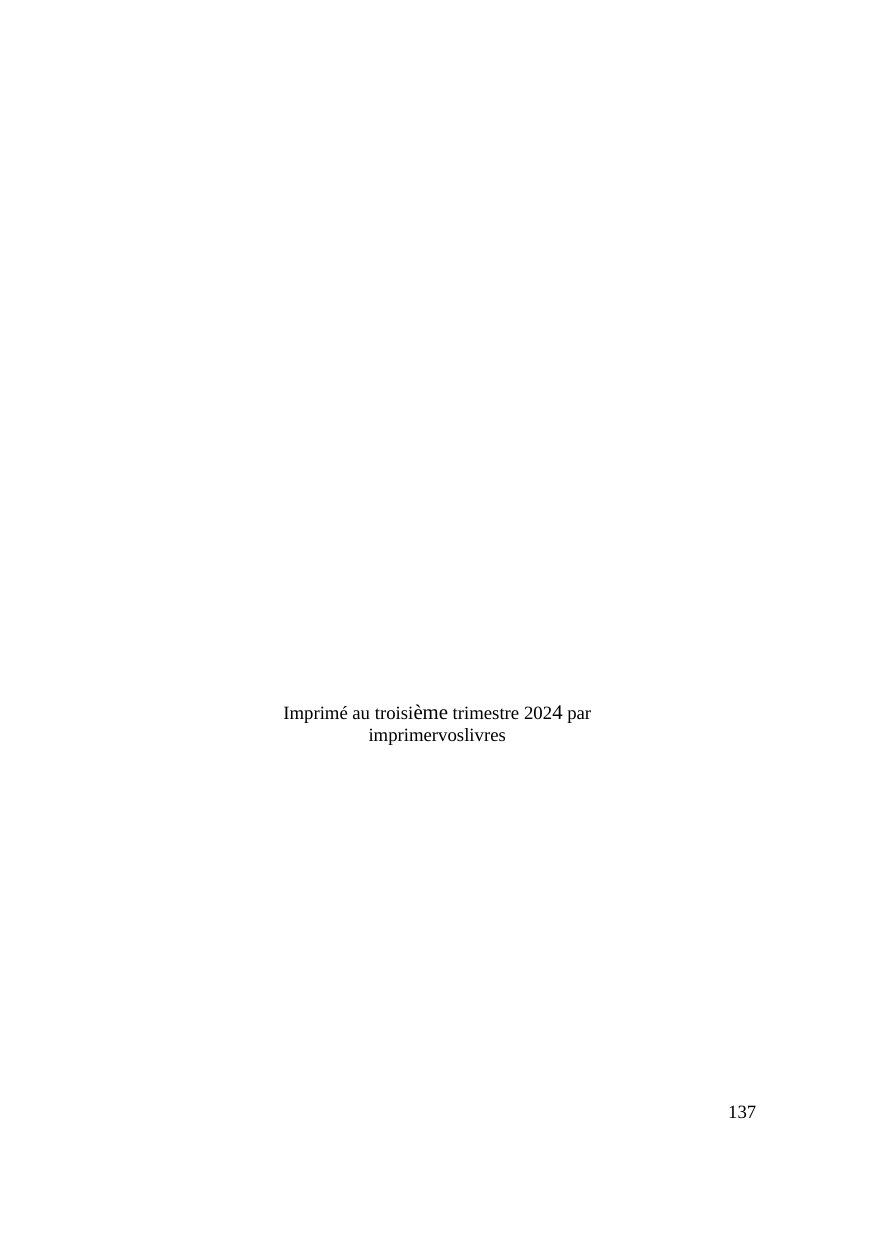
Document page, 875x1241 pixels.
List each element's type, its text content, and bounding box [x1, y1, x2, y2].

text imprimervoslivres [118, 724, 756, 746]
text Imprimé au troisième trimestre 2024 par [118, 700, 756, 724]
